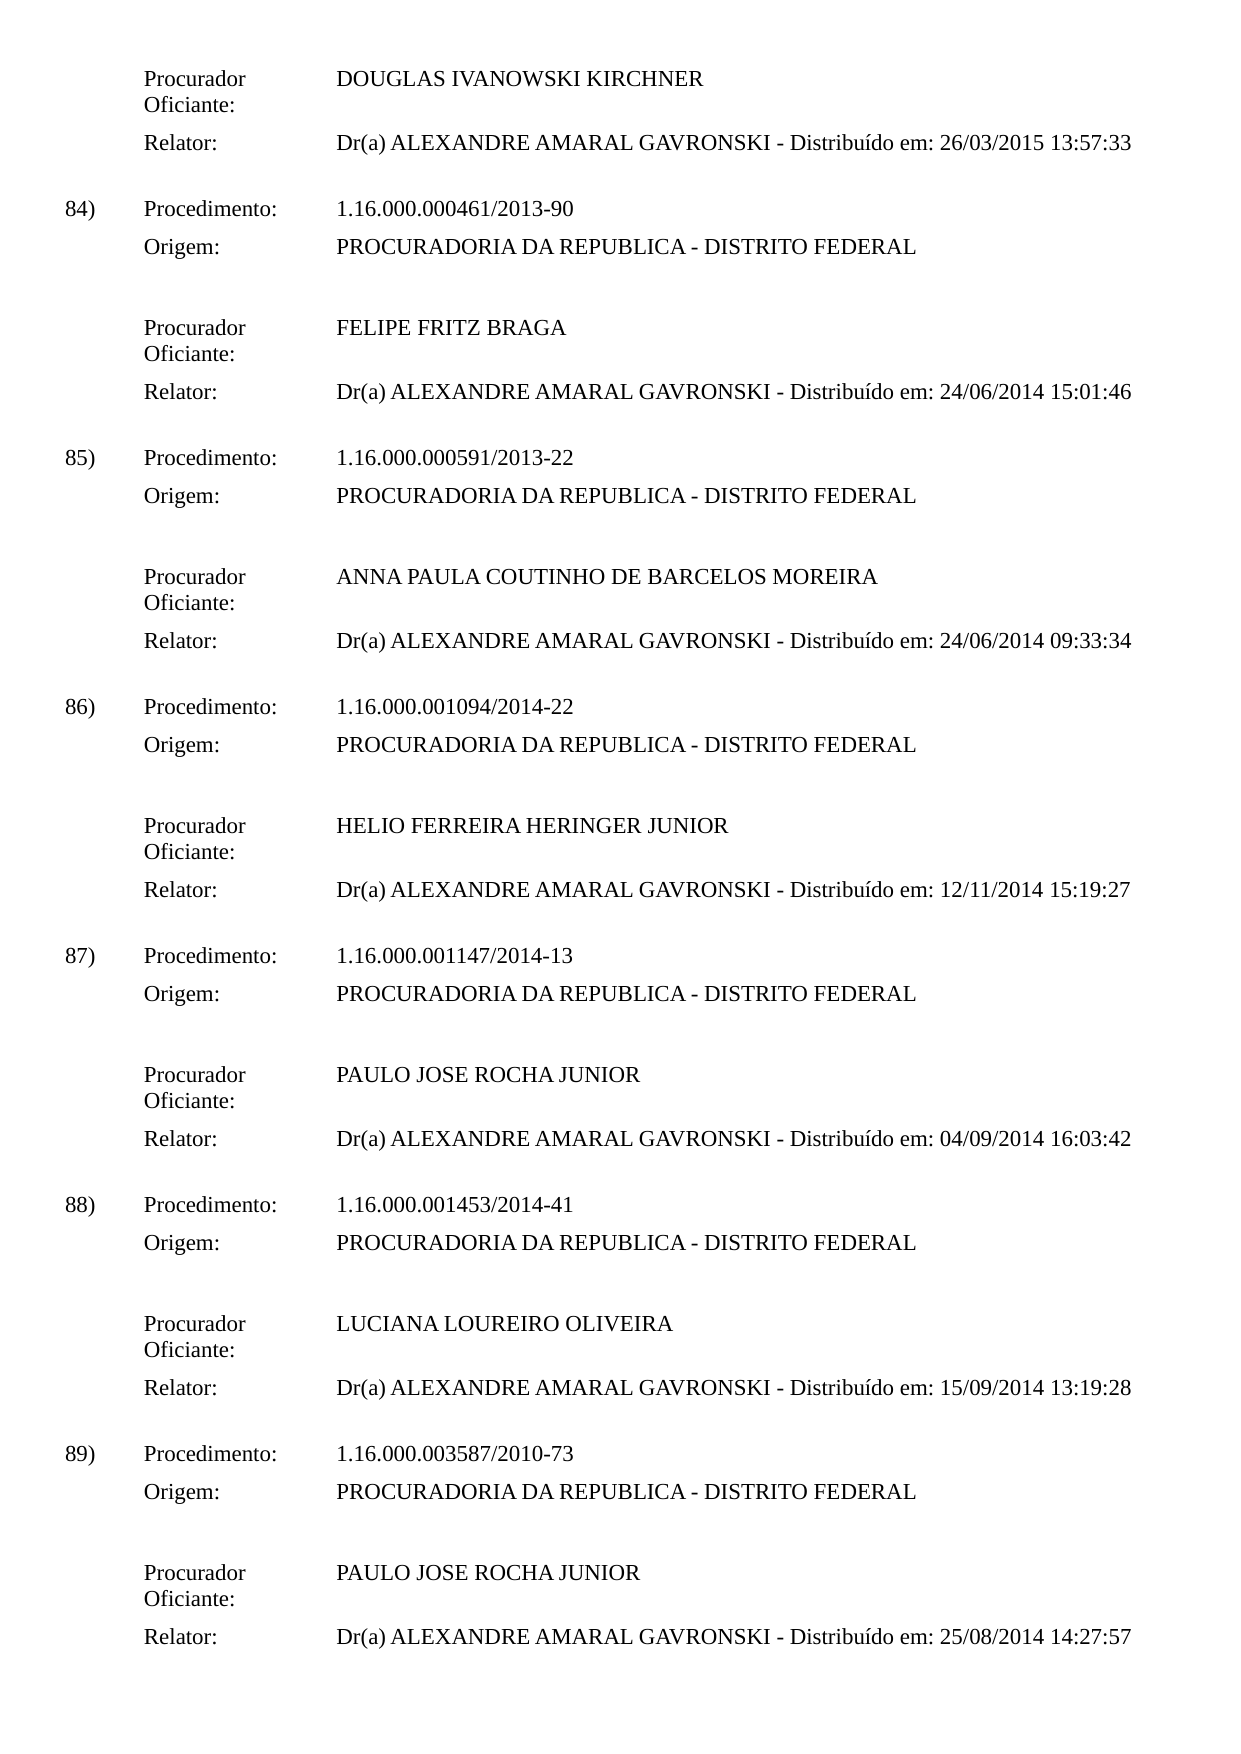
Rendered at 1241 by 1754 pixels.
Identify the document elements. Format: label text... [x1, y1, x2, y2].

table_cell [330, 1264, 1181, 1304]
table_cell [59, 1304, 138, 1368]
table_cell [59, 1055, 138, 1119]
table_cell [59, 1015, 138, 1055]
table_cell [330, 268, 1181, 308]
table_cell [138, 268, 330, 308]
table_header Procedimento: [138, 937, 330, 974]
table_cell Procurador Oficiante: [138, 59, 330, 123]
table_cell PROCURADORIA DA REPUBLICA - DISTRITO FEDERAL [330, 975, 1181, 1015]
table_cell [59, 228, 138, 268]
table_cell [59, 372, 138, 412]
table_cell FELIPE FRITZ BRAGA [330, 308, 1181, 372]
table_header 85) [59, 439, 138, 477]
table_header 1.16.000.001453/2014-41 [330, 1186, 1181, 1223]
table_cell [59, 1119, 138, 1159]
table_header 1.16.000.003587/2010-73 [330, 1435, 1181, 1472]
table_cell [138, 517, 330, 557]
table_header 1.16.000.001094/2014-22 [330, 688, 1181, 726]
table_cell Origem: [138, 1473, 330, 1513]
table_cell Dr(a) ALEXANDRE AMARAL GAVRONSKI - Distribuído em: 24/06/2014 09:33:34 [330, 621, 1181, 661]
table_header Procedimento: [138, 439, 330, 477]
table_cell Origem: [138, 726, 330, 766]
table_cell [330, 517, 1181, 557]
table_cell Dr(a) ALEXANDRE AMARAL GAVRONSKI - Distribuído em: 24/06/2014 15:01:46 [330, 372, 1181, 412]
table_cell [59, 308, 138, 372]
table_cell Relator: [138, 123, 330, 163]
table_cell [59, 1553, 138, 1617]
table_cell PROCURADORIA DA REPUBLICA - DISTRITO FEDERAL [330, 477, 1181, 517]
table_cell [59, 1473, 138, 1513]
table_cell [138, 766, 330, 806]
table_cell Origem: [138, 477, 330, 517]
table_cell Relator: [138, 1368, 330, 1408]
table_cell Dr(a) ALEXANDRE AMARAL GAVRONSKI - Distribuído em: 15/09/2014 13:19:28 [330, 1368, 1181, 1408]
table_cell PROCURADORIA DA REPUBLICA - DISTRITO FEDERAL [330, 1224, 1181, 1264]
table_cell Procurador Oficiante: [138, 1553, 330, 1617]
table_cell [59, 123, 138, 163]
table_header 87) [59, 937, 138, 974]
table_cell [59, 975, 138, 1015]
table_cell [59, 766, 138, 806]
table_cell PAULO JOSE ROCHA JUNIOR [330, 1055, 1181, 1119]
table_header 1.16.000.000461/2013-90 [330, 190, 1181, 228]
table_cell PROCURADORIA DA REPUBLICA - DISTRITO FEDERAL [330, 228, 1181, 268]
table_header 1.16.000.001147/2014-13 [330, 937, 1181, 974]
table_cell [59, 1264, 138, 1304]
table_cell Origem: [138, 1224, 330, 1264]
table_cell Dr(a) ALEXANDRE AMARAL GAVRONSKI - Distribuído em: 12/11/2014 15:19:27 [330, 870, 1181, 910]
table_cell [59, 59, 138, 123]
table_header Procedimento: [138, 688, 330, 726]
table_cell [138, 1513, 330, 1553]
table_cell Origem: [138, 228, 330, 268]
table_cell PROCURADORIA DA REPUBLICA - DISTRITO FEDERAL [330, 726, 1181, 766]
table_header Procedimento: [138, 1186, 330, 1223]
table_cell Procurador Oficiante: [138, 308, 330, 372]
table_cell [59, 870, 138, 910]
table_cell Relator: [138, 1119, 330, 1159]
table_cell Origem: [138, 975, 330, 1015]
table_cell [59, 268, 138, 308]
table_cell [59, 1368, 138, 1408]
table_cell [59, 1513, 138, 1553]
table_header 89) [59, 1435, 138, 1472]
table_cell Procurador Oficiante: [138, 1055, 330, 1119]
table_header Procedimento: [138, 1435, 330, 1472]
table_cell Relator: [138, 870, 330, 910]
table_cell [59, 477, 138, 517]
table_header 1.16.000.000591/2013-22 [330, 439, 1181, 477]
table_cell [59, 557, 138, 621]
table_cell [138, 1015, 330, 1055]
table_cell DOUGLAS IVANOWSKI KIRCHNER [330, 59, 1181, 123]
table_cell Dr(a) ALEXANDRE AMARAL GAVRONSKI - Distribuído em: 04/09/2014 16:03:42 [330, 1119, 1181, 1159]
table_cell ANNA PAULA COUTINHO DE BARCELOS MOREIRA [330, 557, 1181, 621]
table_header 88) [59, 1186, 138, 1223]
table_cell [330, 1513, 1181, 1553]
table_cell [330, 766, 1181, 806]
table_cell LUCIANA LOUREIRO OLIVEIRA [330, 1304, 1181, 1368]
table_cell Relator: [138, 1617, 330, 1657]
table_cell HELIO FERREIRA HERINGER JUNIOR [330, 806, 1181, 870]
table_cell Dr(a) ALEXANDRE AMARAL GAVRONSKI - Distribuído em: 26/03/2015 13:57:33 [330, 123, 1181, 163]
table_cell [138, 1264, 330, 1304]
table_cell [59, 806, 138, 870]
table_cell [330, 1015, 1181, 1055]
table_cell Procurador Oficiante: [138, 806, 330, 870]
table_cell Procurador Oficiante: [138, 557, 330, 621]
table_cell Relator: [138, 372, 330, 412]
table_cell [59, 517, 138, 557]
table_cell Procurador Oficiante: [138, 1304, 330, 1368]
table_cell [59, 1224, 138, 1264]
table_cell PAULO JOSE ROCHA JUNIOR [330, 1553, 1181, 1617]
table_cell PROCURADORIA DA REPUBLICA - DISTRITO FEDERAL [330, 1473, 1181, 1513]
table_cell [59, 1617, 138, 1657]
table_cell [59, 621, 138, 661]
table_header 86) [59, 688, 138, 726]
table_header Procedimento: [138, 190, 330, 228]
table_header 84) [59, 190, 138, 228]
table_cell Relator: [138, 621, 330, 661]
table_cell Dr(a) ALEXANDRE AMARAL GAVRONSKI - Distribuído em: 25/08/2014 14:27:57 [330, 1617, 1181, 1657]
table_cell [59, 726, 138, 766]
